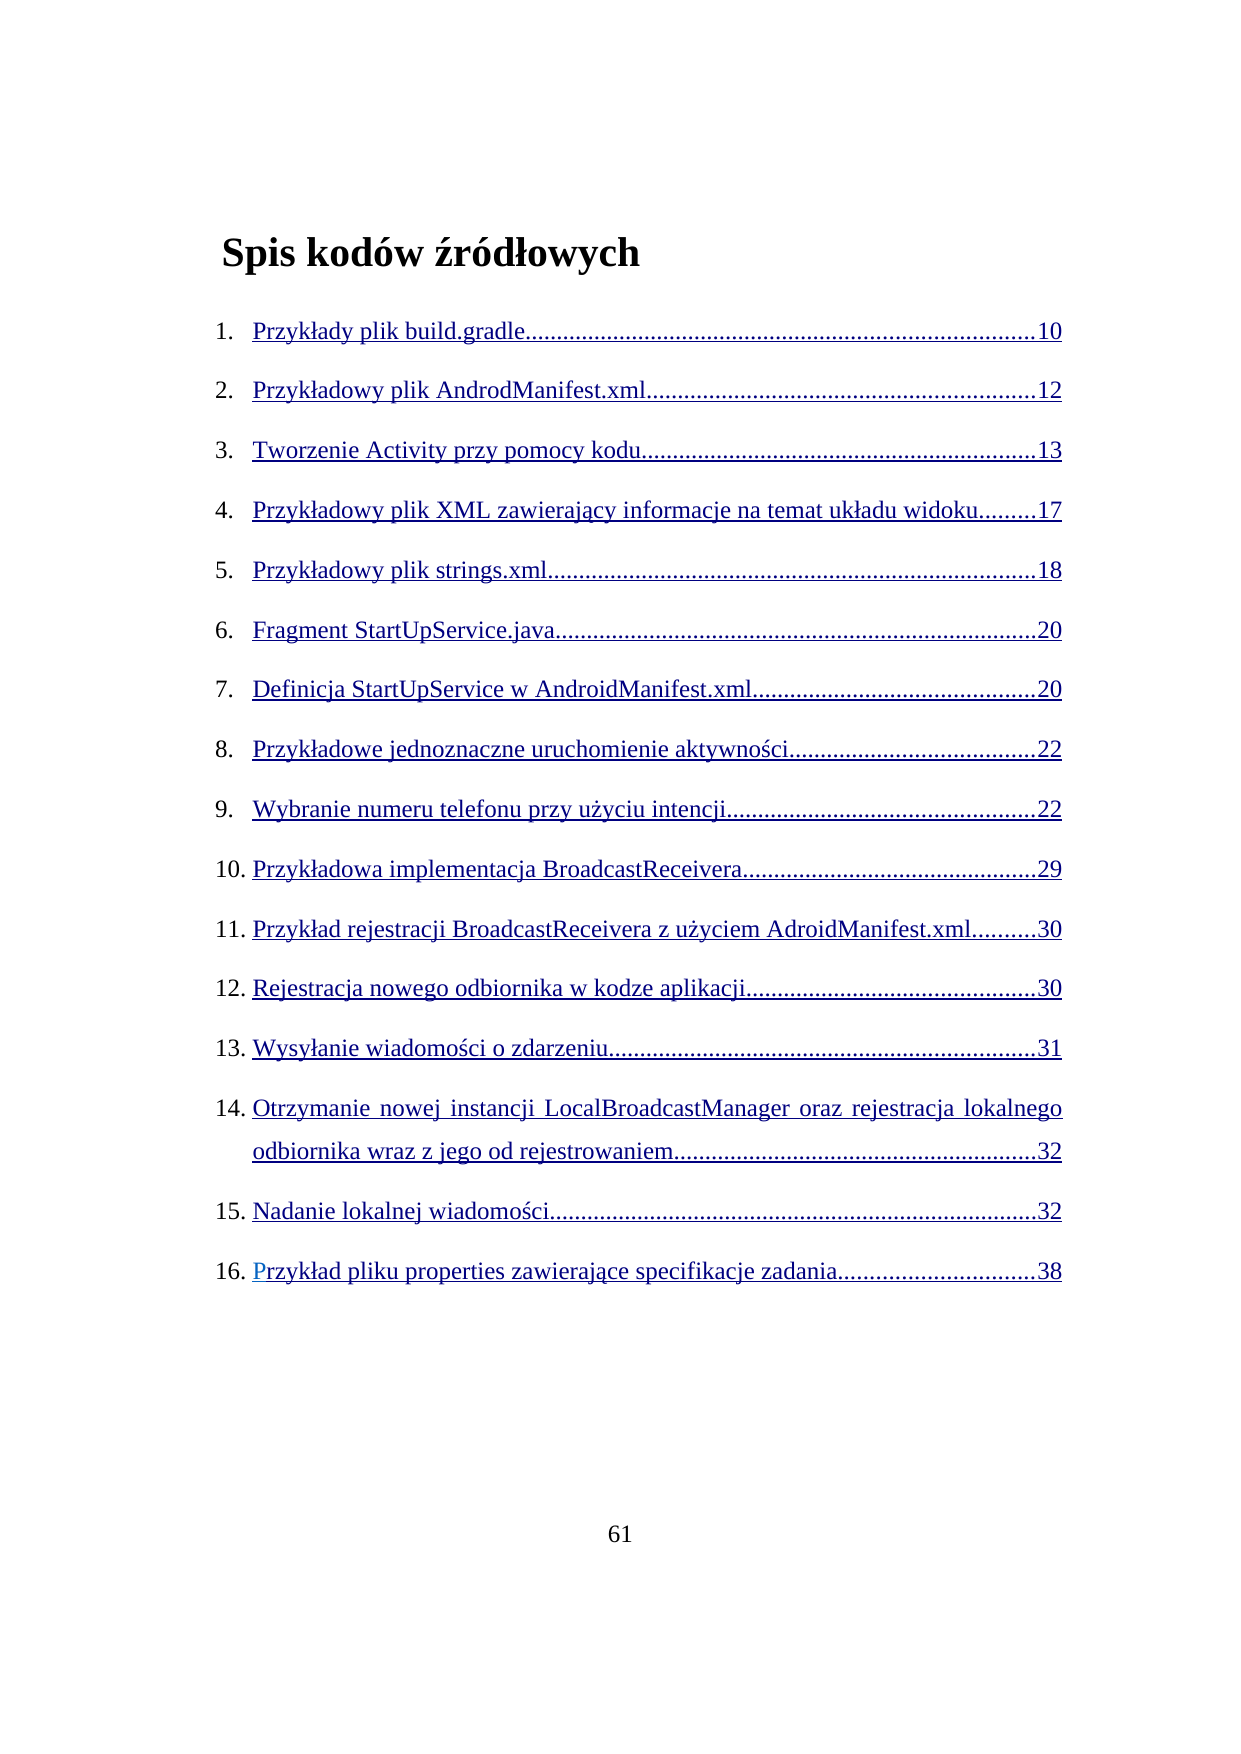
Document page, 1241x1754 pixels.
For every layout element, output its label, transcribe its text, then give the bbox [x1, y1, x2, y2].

subtitle Spis kodów źródłowych [177, 227, 1063, 275]
list Przykład pliku properties zawierające specifikacje zadania. 38 [215, 1256, 1063, 1284]
list Przykładowy plik strings.xml 18 [215, 555, 1063, 584]
list Wysyłanie wiadomości o zdarzeniu 31 [215, 1033, 1063, 1062]
list Nadanie lokalnej wiadomości 32 [215, 1196, 1063, 1225]
list Przykładowy plik AndrodManifest.xml 12 [215, 376, 1063, 404]
list Rejestracja nowego odbiornika w kodze aplikacji 30 [215, 973, 1063, 1002]
list Fragment StartUpService.java 20 [215, 615, 1063, 643]
list Przykładowa implementacja BroadcastReceivera 29 [215, 854, 1063, 883]
list Przykłady plik build.gradle 10 [215, 316, 1063, 344]
list Otrzymanie nowej instancji LocalBroadcastManager oraz rejestracja lokalnego odbiornika wraz z jego od rejestrowaniem 32 [215, 1093, 1063, 1165]
list Przykład rejestracji BroadcastReceivera z użyciem AdroidManifest.xml 30 [215, 914, 1063, 942]
list Definicja StartUpService w AndroidManifest.xml 20 [215, 674, 1063, 703]
list Wybranie numeru telefonu przy użyciu intencji 22 [215, 794, 1063, 823]
list Tworzenie Activity przy pomocy kodu 13 [215, 435, 1063, 464]
list Przykładowy plik XML zawierający informacje na temat układu widoku 17 [215, 495, 1063, 524]
list Przykładowe jednoznaczne uruchomienie aktywności 22 [215, 734, 1063, 763]
